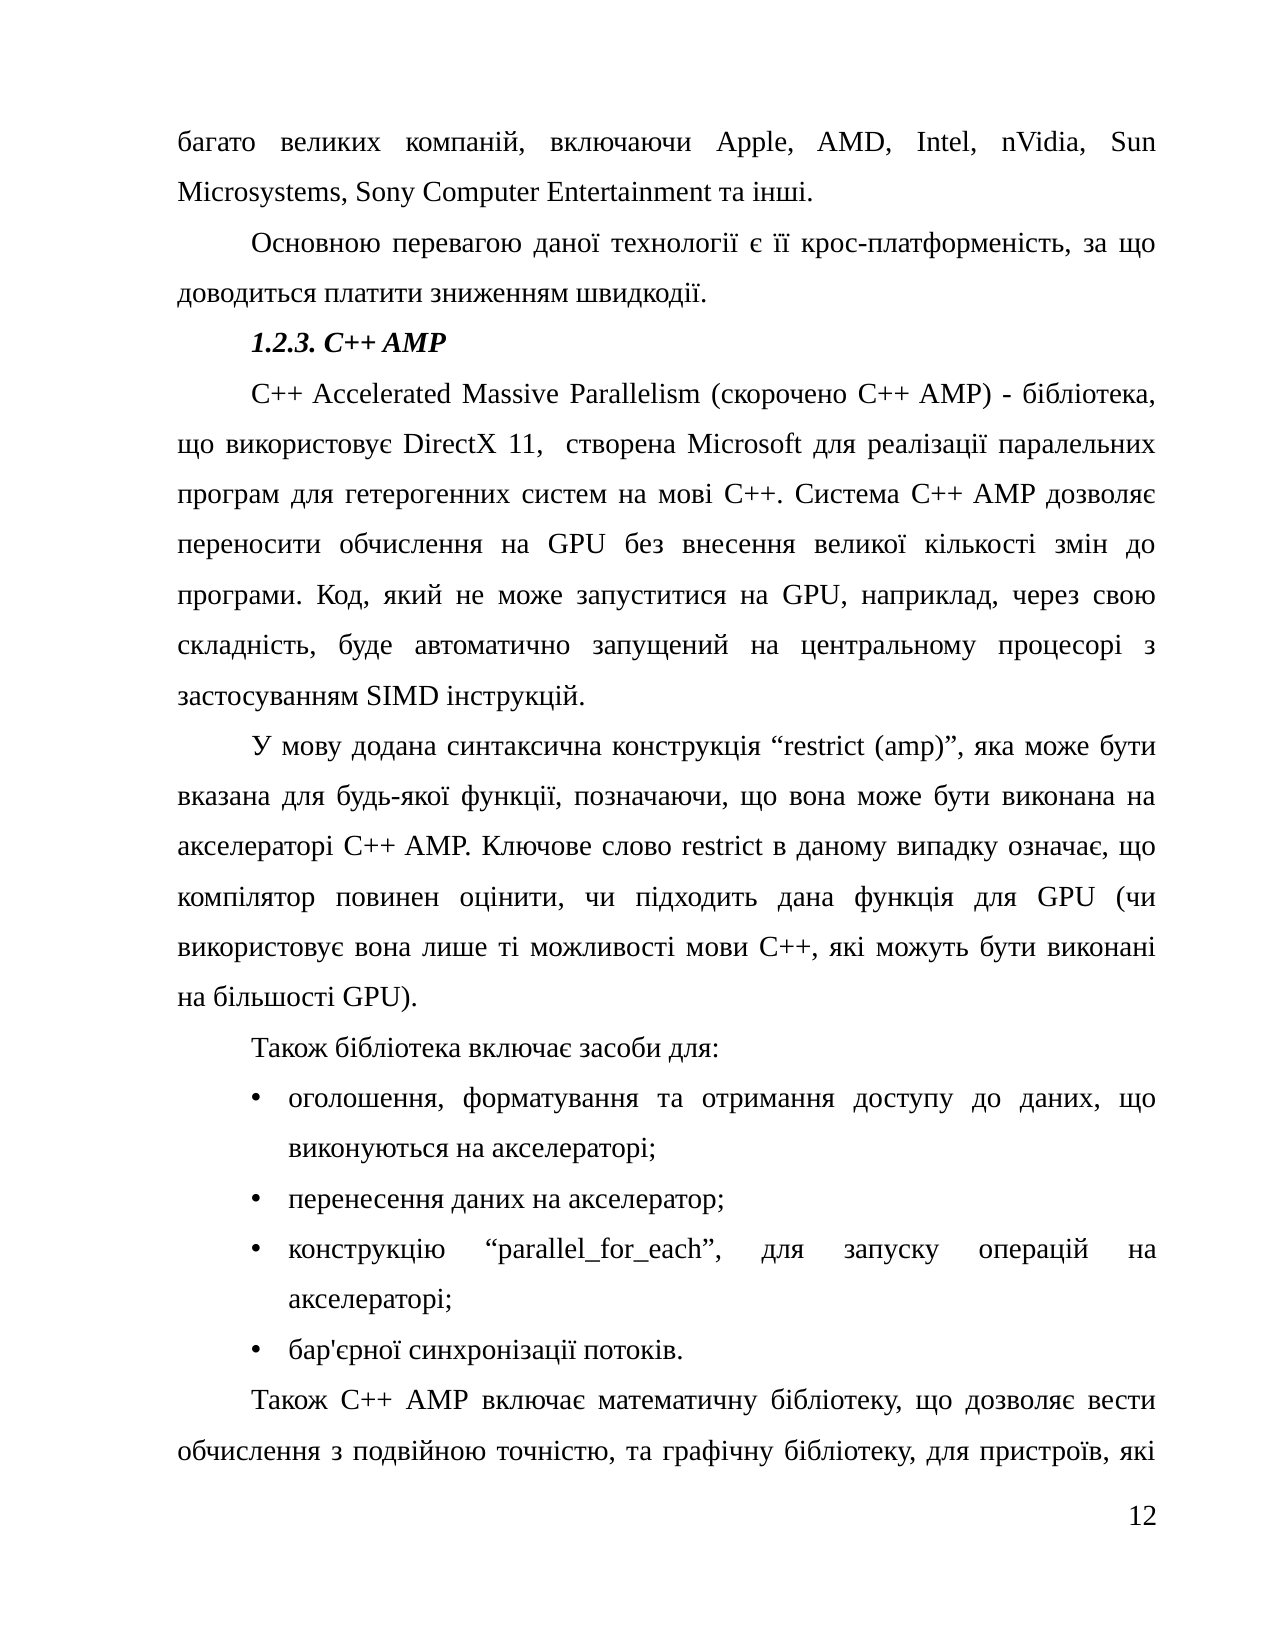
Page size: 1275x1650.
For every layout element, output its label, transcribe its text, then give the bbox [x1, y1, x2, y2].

list бар'єрної синхронізації потоків. [251, 1332, 1157, 1366]
list конструкцію “parallel_for_each”, для запуску операцій на акселераторі; [251, 1231, 1157, 1315]
list перенесення даних на акселератор; [251, 1181, 1157, 1214]
text Також бібліотека включає засоби для: [177, 1030, 1157, 1063]
text 1.2.3. C++ AMP [177, 325, 1157, 359]
text Також С++ АМР включає математичну бібліотеку, що дозволяє вести обчислення з подвійною точністю, та графічну бібліотеку, для пристроїв, які [177, 1382, 1157, 1466]
text C++ Accelerated Massive Parallelism (скорочено C++ AMP) - бібліотека, що використовує DirectX 11, створена Microsoft для реалізації паралельних програм для гетерогенних систем на мові C++. Система C++ AMP дозволяє переносити обчислення на GPU без внесення великої кількості змін до програми. Код, який не може запуститися на GPU, наприклад, через свою складність, буде автоматично запущений на центральному процесорі з застосуванням SIMD інструкцій. [177, 376, 1157, 711]
text Основною перевагою даної технології є її крос-платформеність, за що доводиться платити зниженням швидкодії. [177, 225, 1157, 309]
text багато великих компаній, включаючи Apple, AMD, Intel, nVidia, Sun Microsystems, Sony Computer Entertainment та інші. [177, 124, 1157, 208]
list оголошення, форматування та отримання доступу до даних, що виконуються на акселераторі; [251, 1080, 1157, 1164]
text У мову додана синтаксична конструкція “restrict (amp)”, яка може бути вказана для будь-якої функції, позначаючи, що вона може бути виконана на акселераторі C++ AMP. Ключове слово restrict в даному випадку означає, що компілятор повинен оцінити, чи підходить дана функція для GPU (чи використовує вона лише ті можливості мови C++, які можуть бути виконані на більшості GPU). [177, 728, 1157, 1013]
